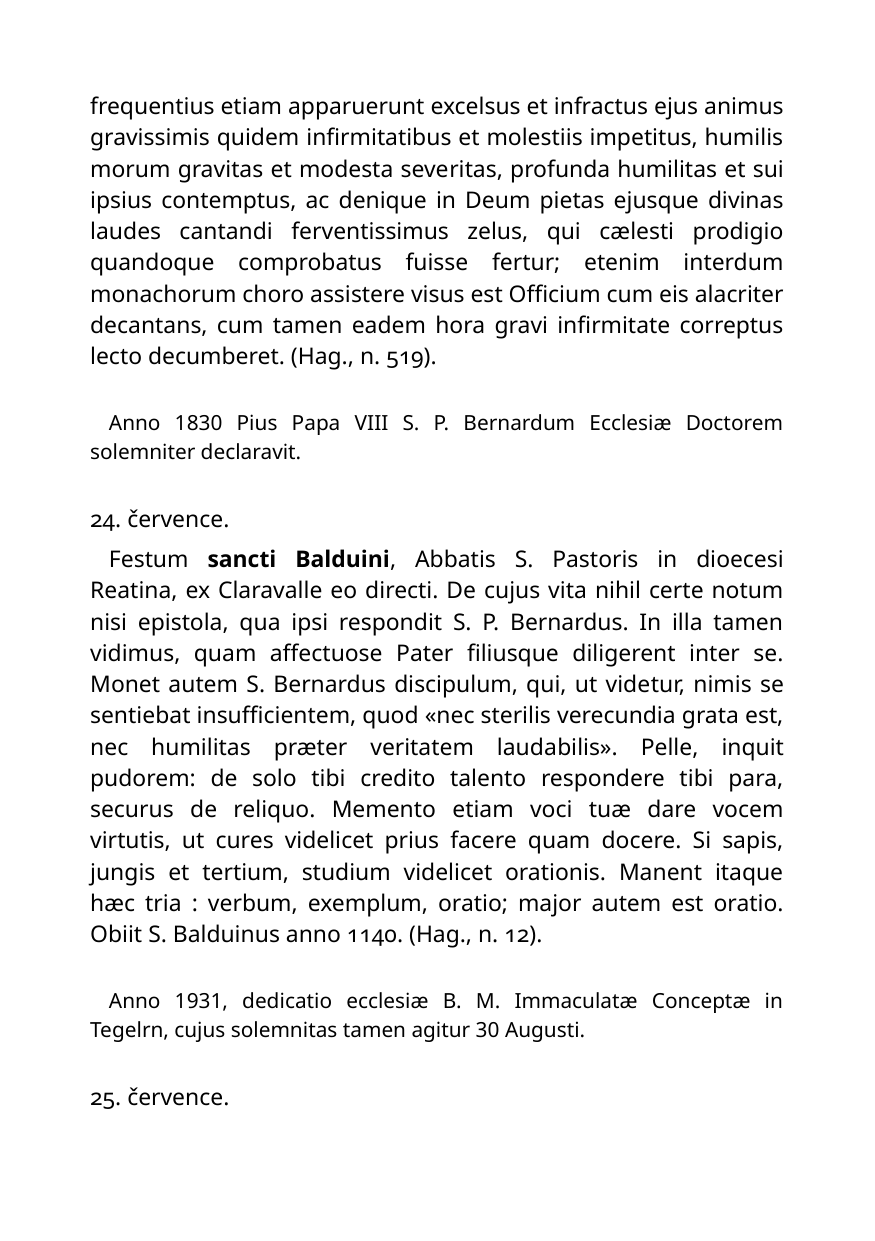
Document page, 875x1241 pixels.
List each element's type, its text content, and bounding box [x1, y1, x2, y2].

text Anno 1931, dedicatio ecclesiæ B. M. Immaculatæ Conceptæ in Tegelrn, cujus solemnitas tamen agitur 30 Augusti. [90, 986, 784, 1043]
text Festum sancti Balduini, Abbatis S. Pastoris in dioecesi Reatina, ex Claravalle eo directi. De cujus vita nihil certe notum nisi epistola, qua ipsi respondit S. P. Bernardus. In illa tamen vidimus, quam affectuose Pater filiusque diligerent inter se. Monet autem S. Bernardus discipulum, qui, ut vide­tur, nimis se sentiebat insufficientem, quod «nec sterilis verecundia grata est, nec humilitas præter veritatem lauda­bilis». Pelle, inquit pudorem: de solo tibi credito talento respondere tibi para, securus de reliquo. Memento etiam voci tuæ dare vocem virtutis, ut cures videlicet prius facere quam docere. Si sapis, jungis et tertium, studium videlicet orationis. Manent itaque hæc tria : verbum, exemplum, oratio; major autem est oratio. Obiit S. Balduinus anno 1140. (Hag., n. 12). [90, 543, 784, 949]
text frequentius etiam apparuerunt excelsus et infractus ejus animus gravissimis quidem infirmitatibus et molestiis impetitus, humilis morum gravitas et modesta seve­ritas, profunda humilitas et sui ipsius contemptus, ac denique in Deum pietas ejusque divinas laudes cantandi ferventissimus zelus, qui cælesti prodigio quandoque comprobatus fuisse fertur; etenim interdum monachorum choro assistere visus est Officium cum eis alacriter decantans, cum tamen eadem hora gravi infirmitate correptus lecto decumberet. (Hag., n. 519). [90, 90, 784, 371]
text 25. července. [90, 1081, 784, 1112]
text Anno 1830 Pius Papa VIII S. P. Bernardum Ecclesiæ Doctorem solemniter declaravit. [90, 408, 784, 465]
text 24. července. [90, 503, 784, 534]
